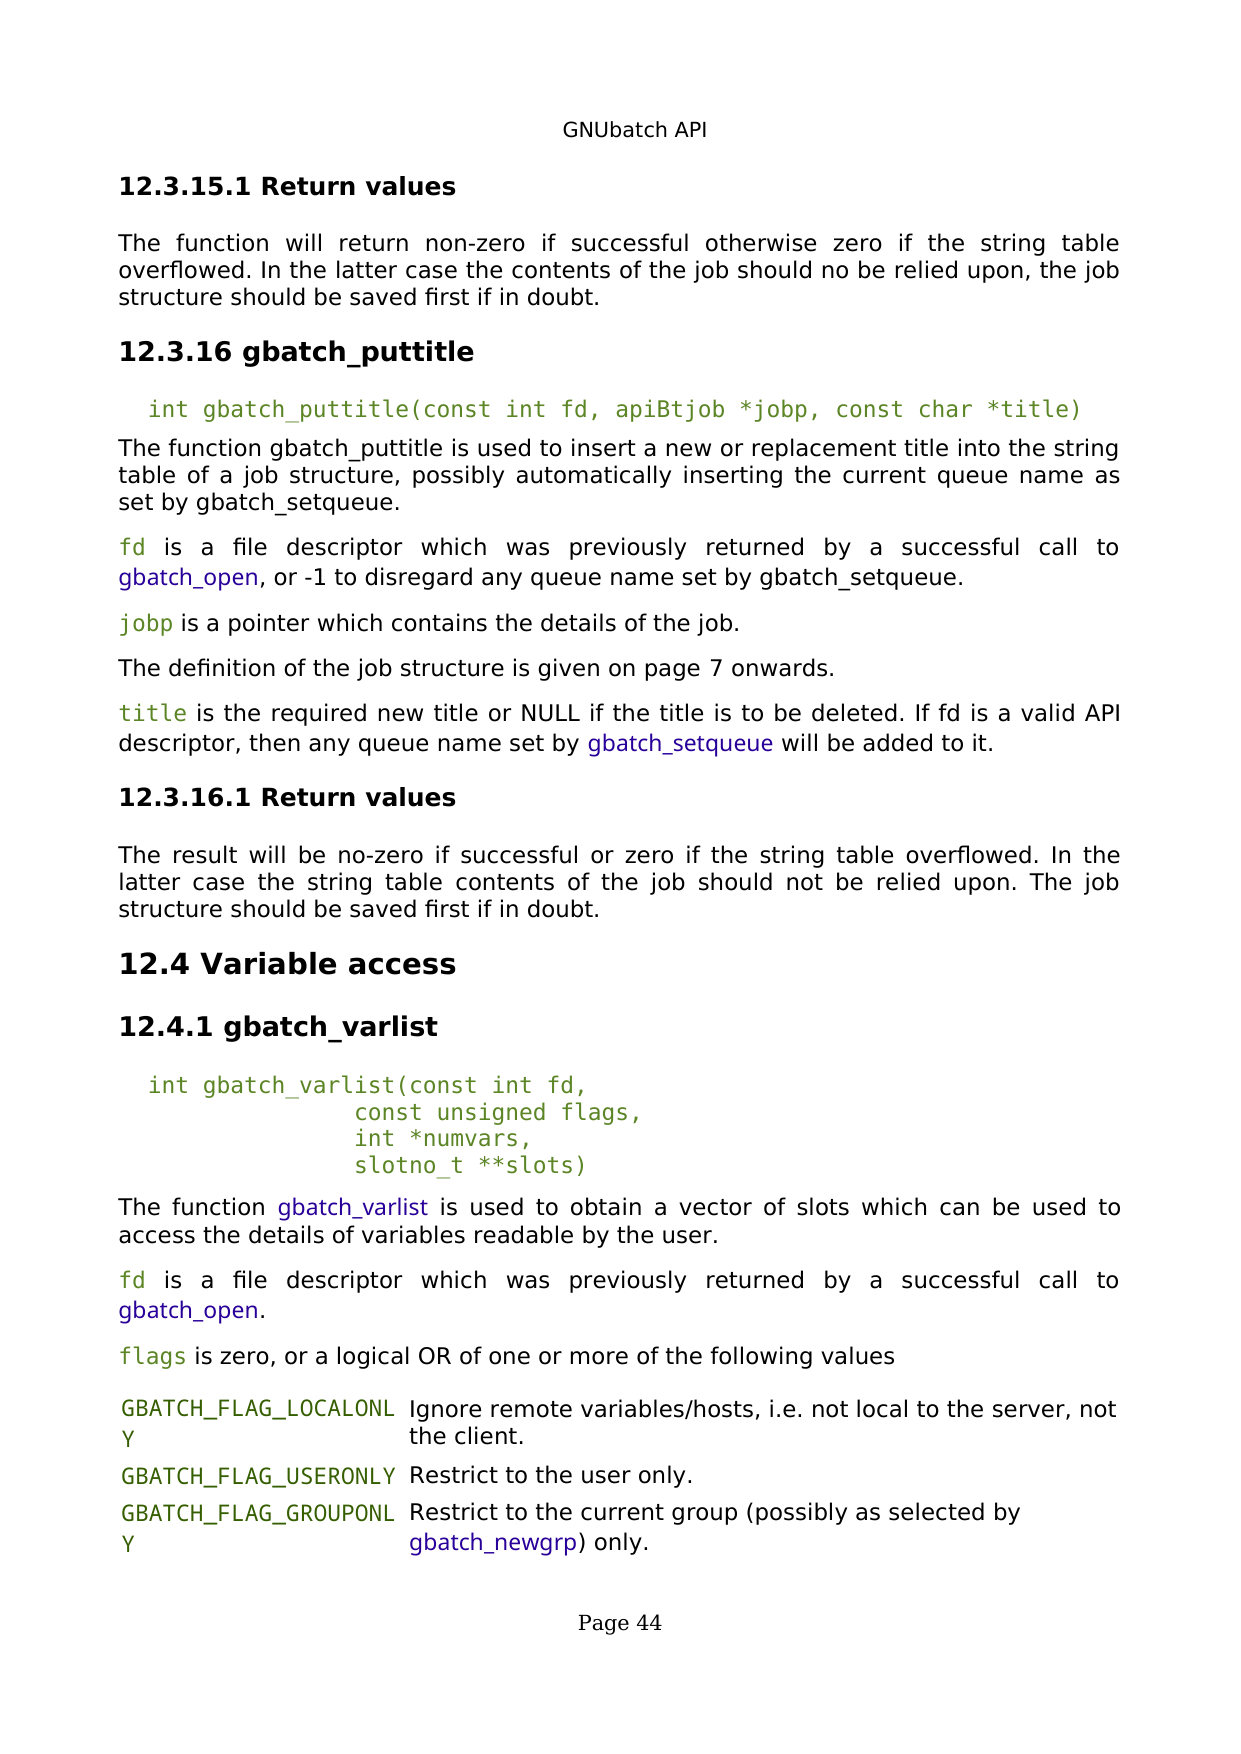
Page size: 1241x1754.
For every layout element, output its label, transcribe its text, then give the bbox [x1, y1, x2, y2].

text slotno_t **slots) [148, 1152, 1122, 1179]
subtitle Variable access [118, 947, 1122, 982]
text fd is a file descriptor which was previously returned by a successful call to gbatch_open, or -1 to disregard any queue name set by gbatch_setqueue. [118, 534, 1122, 592]
subtitle Return values [118, 172, 1122, 201]
text int gbatch_varlist(const int fd, [148, 1072, 1122, 1099]
text int gbatch_puttitle(const int fd, apiBtjob *jobp, const char *title) [148, 397, 1122, 423]
text The result will be no-zero if successful or zero if the string table overflowed. In the latter case the string table contents of the job should not be relied upon. The job structure should be saved first if in doubt. [118, 842, 1122, 922]
text The definition of the job structure is given on page 7 onwards. [118, 655, 1122, 682]
table_cell GBATCH_FLAG_USERONLY [118, 1457, 406, 1494]
subtitle gbatch_varlist [118, 1011, 1122, 1042]
text jobp is a pointer which contains the details of the job. [118, 610, 1122, 637]
text The function gbatch_varlist is used to obtain a vector of slots which can be used to access the details of variables readable by the user. [118, 1191, 1122, 1249]
text The function gbatch_puttitle is used to insert a new or replacement title into the string table of a job structure, possibly automatically inserting the current queue name as set by gbatch_setqueue. [118, 435, 1122, 516]
text int *numvars, [148, 1126, 1122, 1152]
table_header Ignore remote variables/hosts, i.e. not local to the server, not the client. [406, 1389, 1122, 1457]
text flags is zero, or a logical OR of one or more of the following values [118, 1343, 1122, 1370]
text The function will return non-zero if successful otherwise zero if the string table overflowed. In the latter case the contents of the job should no be relied upon, the job structure should be saved first if in doubt. [118, 231, 1122, 311]
text title is the required new title or NULL if the title is to be deleted. If fd is a valid API descriptor, then any queue name set by gbatch_setqueue will be added to it. [118, 700, 1122, 758]
text fd is a file descriptor which was previously returned by a successful call to gbatch_open. [118, 1267, 1122, 1325]
text const unsigned flags, [148, 1099, 1122, 1126]
subtitle gbatch_puttitle [118, 336, 1122, 367]
table_cell GBATCH_FLAG_GROUPONLY [118, 1494, 406, 1562]
table_cell Restrict to the user only. [406, 1457, 1122, 1494]
subtitle Return values [118, 783, 1122, 813]
table_cell Restrict to the current group (possibly as selected by gbatch_newgrp) only. [406, 1494, 1122, 1562]
table_header GBATCH_FLAG_LOCALONLY [118, 1389, 406, 1457]
